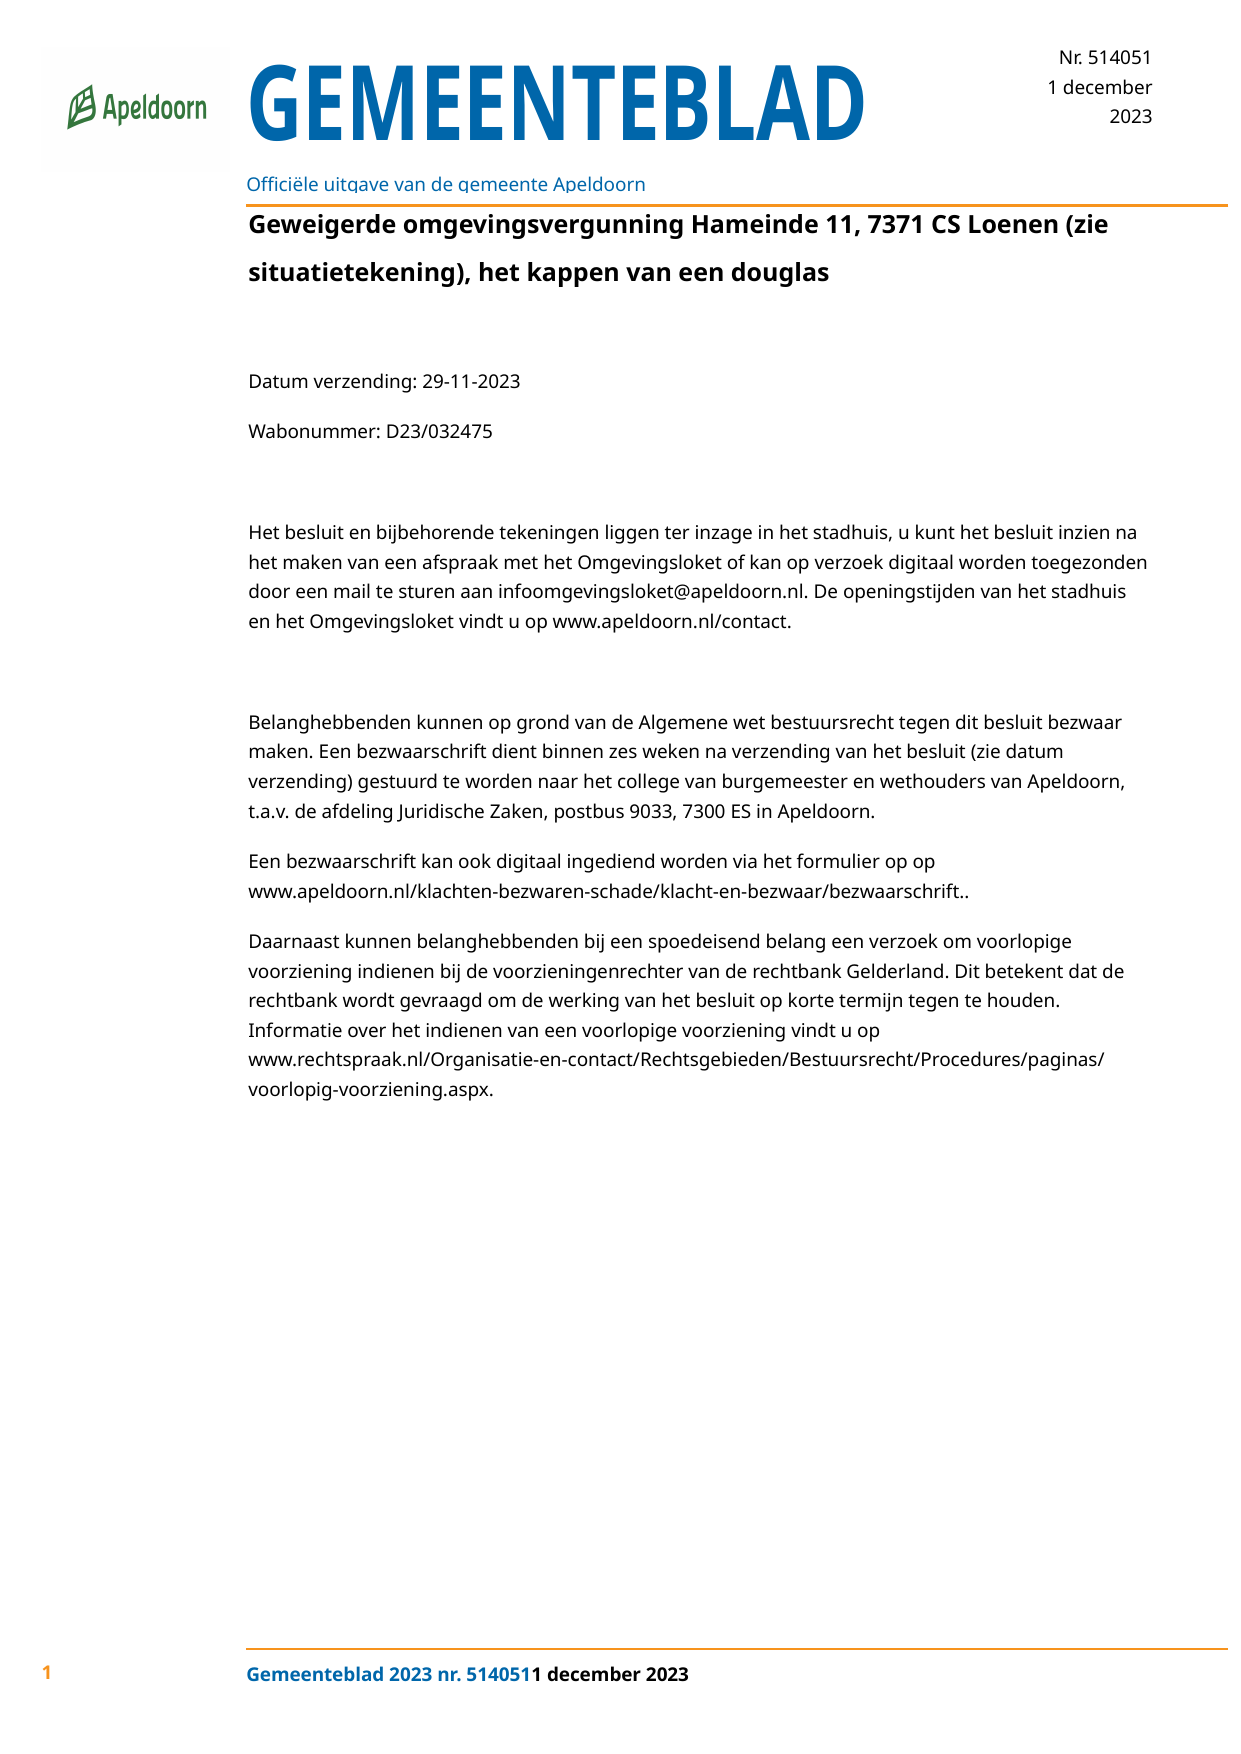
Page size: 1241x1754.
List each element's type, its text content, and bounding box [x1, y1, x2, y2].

text Datum verzending: 29-11-2023 [248, 368, 1152, 394]
text Geweigerde omgevingsvergunning Hameinde 11, 7371 CS Loenen (zie situatietekening), het kappen van een douglas [248, 207, 1152, 288]
text Daarnaast kunnen belanghebbenden bij een spoedeisend belang een verzoek om voorlopige voorziening indienen bij de voorzieningenrechter van de rechtbank Gelderland. Dit betekent dat de rechtbank wordt gevraagd om de werking van het besluit op korte termijn tegen te houden. Informatie over het indienen van een voorlopige voorziening vindt u op www.rechtspraak.nl/Organisatie-en-contact/Rechtsgebieden/Bestuursrecht/Procedures/paginas/voorlopig-voorziening.aspx. [248, 928, 1152, 1102]
text Belanghebbenden kunnen op grond van de Algemene wet bestuursrecht tegen dit besluit bezwaar maken. Een bezwaarschrift dient binnen zes weken na verzending van het besluit (zie datum verzending) gestuurd te worden naar het college van burgemeester en wethouders van Apeldoorn, t.a.v. de afdeling Juridische Zaken, postbus 9033, 7300 ES in Apeldoorn. [248, 709, 1152, 824]
text Een bezwaarschrift kan ook digitaal ingediend worden via het formulier op op www.apeldoorn.nl/klachten-bezwaren-schade/klacht-en-bezwaar/bezwaarschrift.. [248, 848, 1152, 904]
text Het besluit en bijbehorende tekeningen liggen ter inzage in het stadhuis, u kunt het besluit inzien na het maken van een afspraak met het Omgevingsloket of kan op verzoek digitaal worden toegezonden door een mail te sturen aan infoomgevingsloket@apeldoorn.nl. De openingstijden van het stadhuis en het Omgevingsloket vindt u op www.apeldoorn.nl/contact. [248, 519, 1152, 634]
picture [41, 47, 231, 172]
text Wabonummer: D23/032475 [248, 419, 1152, 444]
